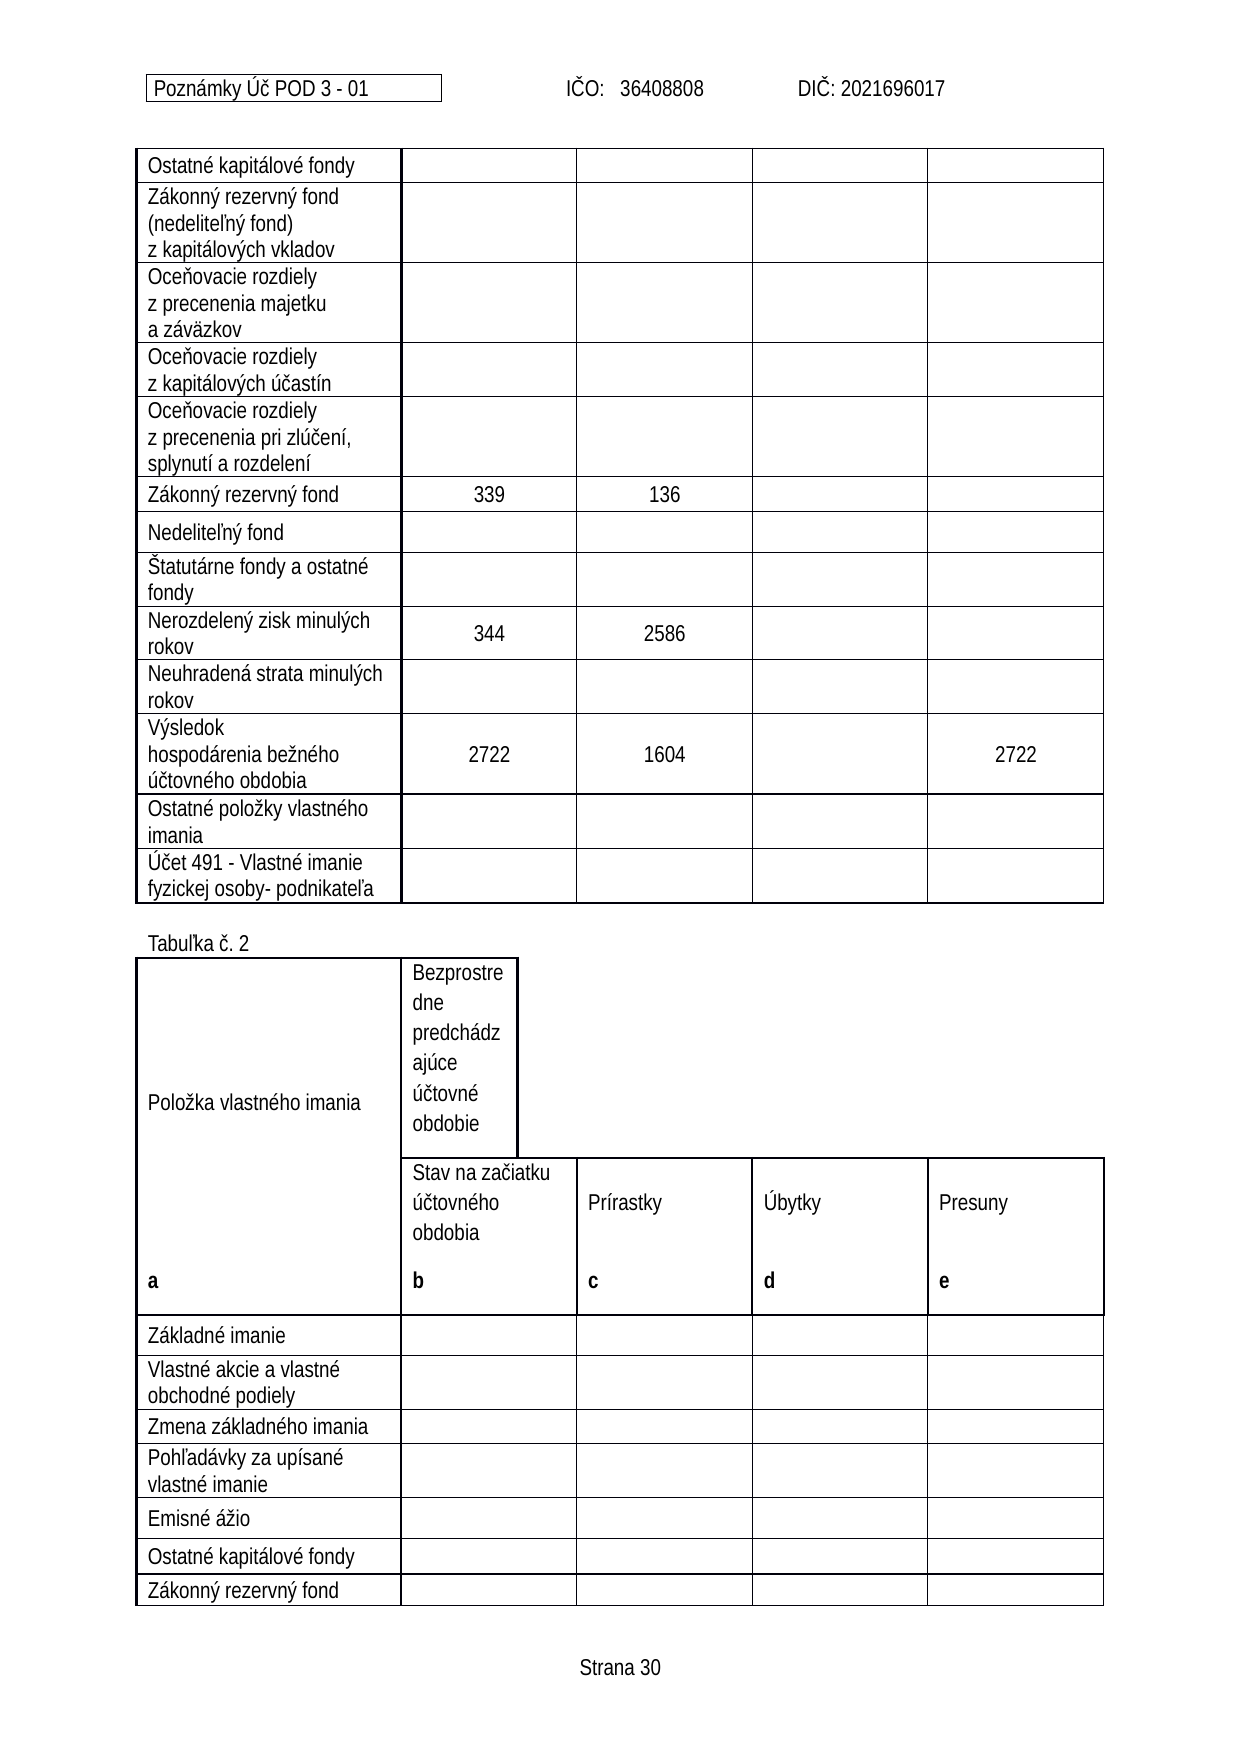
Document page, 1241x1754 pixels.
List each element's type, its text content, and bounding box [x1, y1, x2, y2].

table_cell [403, 183, 576, 262]
table_cell e [929, 1267, 1103, 1314]
table_cell [577, 660, 752, 713]
table_cell d [753, 1267, 927, 1314]
table_cell [928, 660, 1103, 713]
table_cell Oceňovacie rozdiely z precenenia pri zlúčení, splynutí a rozdelení [138, 397, 400, 476]
table_cell Štatutárne fondy a ostatné fondy [138, 553, 400, 606]
table_cell [403, 397, 576, 476]
table_cell Prírastky [578, 1159, 751, 1267]
table_cell [753, 1539, 927, 1573]
table_cell 136 [577, 477, 752, 511]
table_cell [577, 1539, 752, 1573]
table_cell [403, 149, 576, 182]
table_cell [402, 1575, 576, 1605]
table_cell Ostatné položky vlastného imania [138, 795, 400, 848]
table_cell 344 [403, 607, 576, 659]
table_cell Základné imanie [138, 1316, 400, 1355]
table_header Položka vlastného imania [138, 959, 400, 1267]
table_cell [928, 397, 1103, 476]
table_cell Neuhradená strata minulých rokov [138, 660, 400, 713]
table_cell [577, 183, 752, 262]
table_cell [928, 263, 1103, 342]
table_cell [928, 1539, 1103, 1573]
table_cell [928, 1356, 1103, 1409]
table_cell [928, 1410, 1103, 1443]
table_cell [753, 1316, 927, 1355]
table_cell [577, 795, 752, 848]
table_cell 2722 [928, 714, 1103, 793]
table_cell 339 [403, 477, 576, 511]
table_cell [928, 1498, 1103, 1538]
table_cell a [138, 1267, 400, 1314]
table_cell [577, 553, 752, 606]
table_cell [402, 1410, 576, 1443]
table_cell [753, 1410, 927, 1443]
table_cell [402, 1356, 576, 1409]
table_cell Emisné ážio [138, 1498, 400, 1538]
table_cell Pohľadávky za upísané vlastné imanie [138, 1444, 400, 1497]
table_cell [403, 343, 576, 396]
table_cell Oceňovacie rozdiely z precenenia majetku a záväzkov [138, 263, 400, 342]
table_cell [753, 714, 927, 793]
table_cell [753, 477, 927, 511]
table_cell [753, 397, 927, 476]
table_cell [753, 343, 927, 396]
table_cell [928, 149, 1103, 182]
table_cell [753, 607, 927, 659]
table_cell Nedeliteľný fond [138, 512, 400, 552]
table_cell Presuny [929, 1159, 1103, 1267]
table_cell [577, 1575, 752, 1605]
table_cell [753, 1444, 927, 1497]
table_cell [577, 512, 752, 552]
table_cell [577, 1356, 752, 1409]
table_cell [753, 795, 927, 848]
table_cell [403, 660, 576, 713]
table_cell [928, 849, 1103, 902]
table_cell Účet 491 - Vlastné imanie fyzickej osoby- podnikateľa [138, 849, 400, 902]
table_cell [577, 397, 752, 476]
table_cell [928, 1316, 1103, 1355]
table_cell [753, 1356, 927, 1409]
table_cell [928, 607, 1103, 659]
table_cell Ostatné kapitálové fondy [138, 149, 400, 182]
table_cell [753, 553, 927, 606]
table_cell [928, 343, 1103, 396]
table_cell b [402, 1267, 576, 1314]
table_cell Ostatné kapitálové fondy [138, 1539, 400, 1573]
table_cell [403, 263, 576, 342]
table_cell [753, 660, 927, 713]
table_cell Zmena základného imania [138, 1410, 400, 1443]
table_header [519, 957, 1104, 1157]
table_cell [402, 1316, 576, 1355]
table_cell [753, 849, 927, 902]
table_cell Výsledok hospodárenia bežného účtovného obdobia [138, 714, 400, 793]
table_cell c [578, 1267, 751, 1314]
table_cell [402, 1444, 576, 1497]
table_cell [577, 1498, 752, 1538]
table_cell [577, 1316, 752, 1355]
table_cell [928, 553, 1103, 606]
table_cell Zákonný rezervný fond (nedeliteľný fond) z kapitálových vkladov [138, 183, 400, 262]
table_cell [753, 1575, 927, 1605]
text Tabuľka č. 2 [148, 930, 1092, 957]
table_cell [402, 1498, 576, 1538]
table_cell Vlastné akcie a vlastné obchodné podiely [138, 1356, 400, 1409]
table_cell [577, 1410, 752, 1443]
table_cell [403, 849, 576, 902]
table_cell [753, 149, 927, 182]
table_cell Zákonný rezervný fond [138, 1575, 400, 1605]
table_cell Zákonný rezervný fond [138, 477, 400, 511]
table_header Bezprostredne predchádzajúce účtovné obdobie [402, 959, 516, 1157]
table_cell [928, 1575, 1103, 1605]
table_cell Úbytky [753, 1159, 927, 1267]
table_cell [403, 553, 576, 606]
table_cell [753, 512, 927, 552]
table_cell [928, 477, 1103, 511]
table_cell 2722 [403, 714, 576, 793]
table_cell [403, 795, 576, 848]
table_cell [753, 263, 927, 342]
table_cell 2586 [577, 607, 752, 659]
table_cell [402, 1539, 576, 1573]
table_cell [403, 512, 576, 552]
table_cell Oceňovacie rozdiely z kapitálových účastín [138, 343, 400, 396]
table_cell [577, 149, 752, 182]
table_cell [577, 343, 752, 396]
table_cell Nerozdelený zisk minulých rokov [138, 607, 400, 659]
table_cell [753, 1498, 927, 1538]
table_cell [577, 263, 752, 342]
table_cell Stav na začiatku účtovného obdobia [402, 1159, 576, 1267]
table_cell [928, 512, 1103, 552]
table_cell 1604 [577, 714, 752, 793]
table_cell [577, 849, 752, 902]
table_cell [928, 795, 1103, 848]
table_cell [928, 183, 1103, 262]
table_cell [577, 1444, 752, 1497]
table_cell [928, 1444, 1103, 1497]
table_cell [753, 183, 927, 262]
